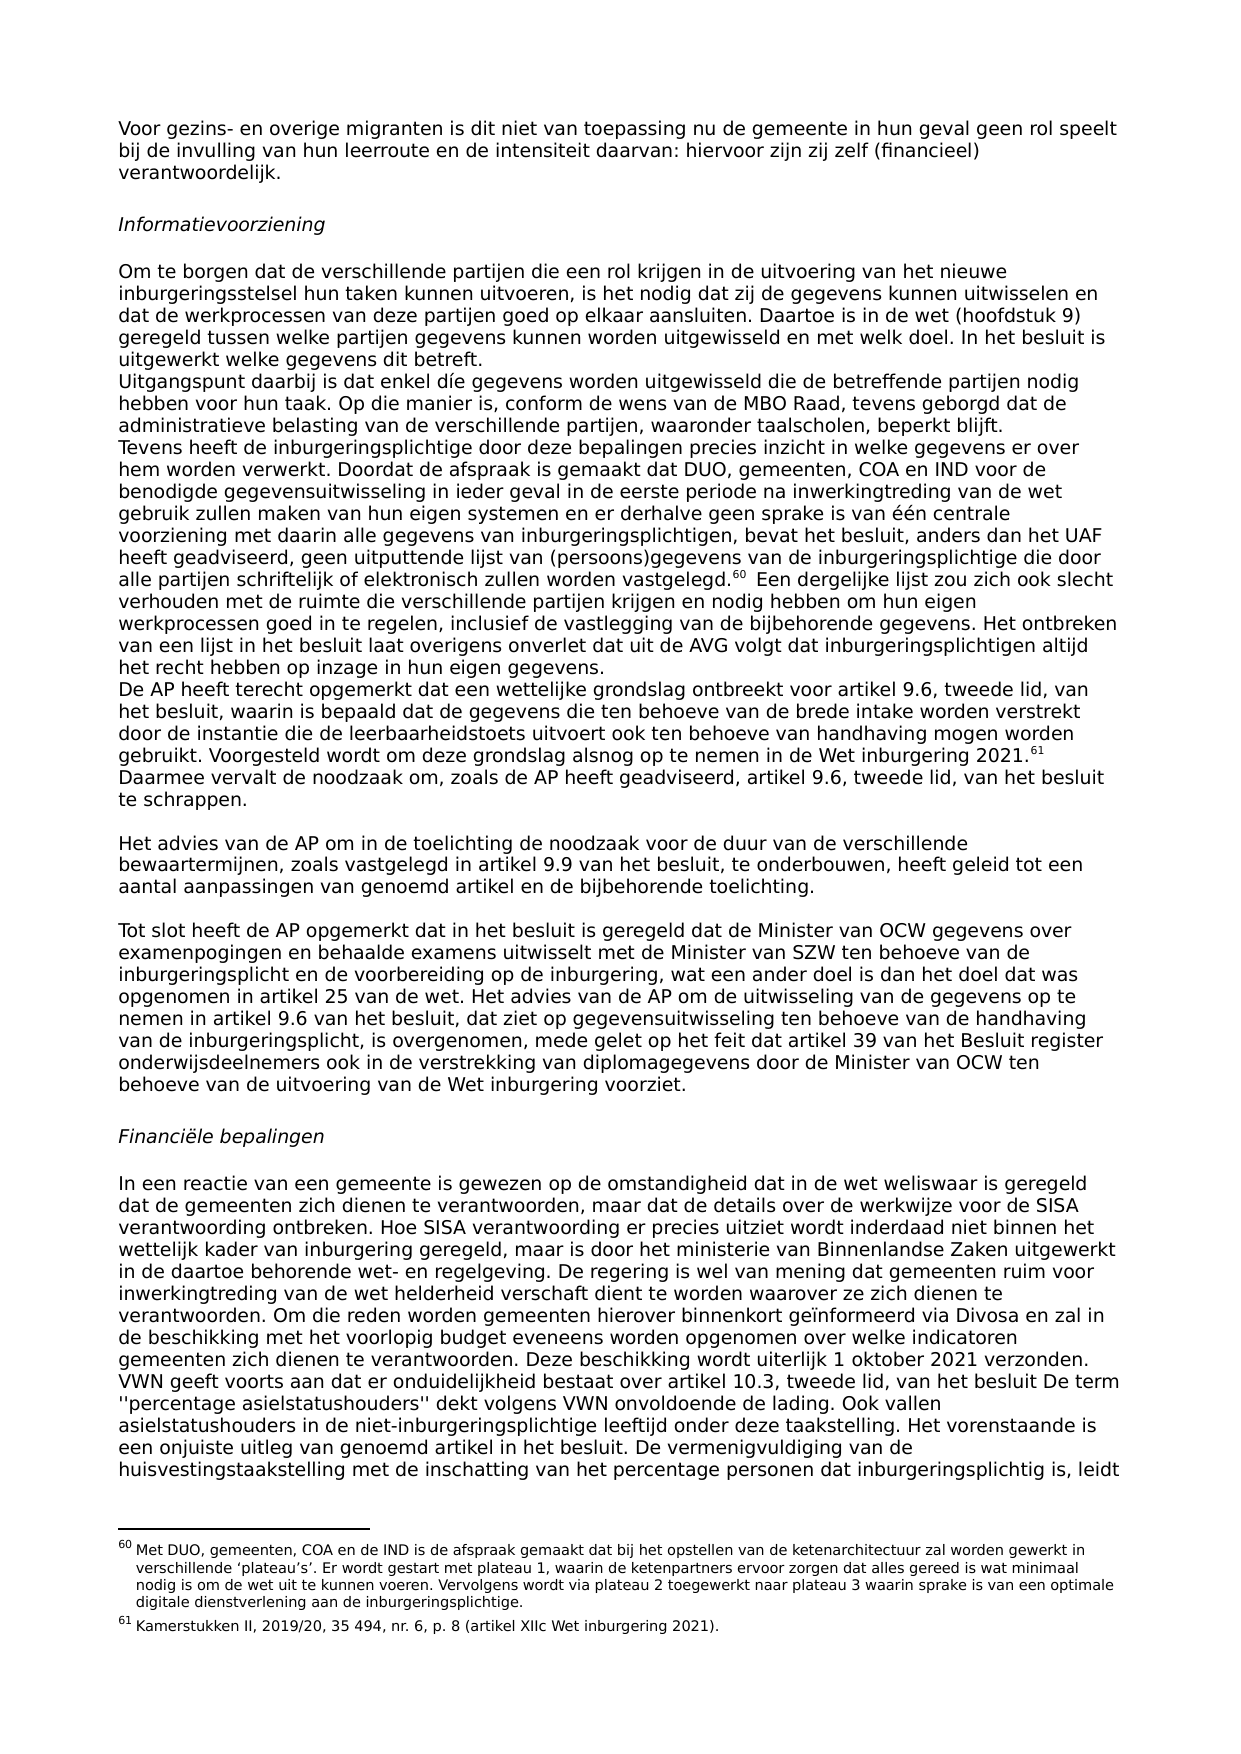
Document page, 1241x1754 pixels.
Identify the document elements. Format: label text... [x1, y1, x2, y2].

text Tevens heeft de inburgeringsplichtige door deze bepalingen precies inzicht in welke gegevens er over hem worden verwerkt. Doordat de afspraak is gemaakt dat DUO, gemeenten, COA en IND voor de benodigde gegevensuitwisseling in ieder geval in de eerste periode na inwerkingtreding van de wet gebruik zullen maken van hun eigen systemen en er derhalve geen sprake is van één centrale voorziening met daarin alle gegevens van inburgeringsplichtigen, bevat het besluit, anders dan het UAF heeft geadviseerd, geen uitputtende lijst van (persoons)gegevens van de inburgeringsplichtige die door alle partijen schriftelijk of elektronisch zullen worden vastgelegd. Een dergelijke lijst zou zich ook slecht verhouden met de ruimte die verschillende partijen krijgen en nodig hebben om hun eigen werkprocessen goed in te regelen, inclusief de vastlegging van de bijbehorende gegevens. Het ontbreken van een lijst in het besluit laat overigens onverlet dat uit de AVG volgt dat inburgeringsplichtigen altijd het recht hebben op inzage in hun eigen gegevens. [118, 437, 1122, 679]
text Om te borgen dat de verschillende partijen die een rol krijgen in de uitvoering van het nieuwe inburgeringsstelsel hun taken kunnen uitvoeren, is het nodig dat zij de gegevens kunnen uitwisselen en dat de werkprocessen van deze partijen goed op elkaar aansluiten. Daartoe is in de wet (hoofdstuk 9) geregeld tussen welke partijen gegevens kunnen worden uitgewisseld en met welk doel. In het besluit is uitgewerkt welke gegevens dit betreft. [118, 261, 1122, 371]
text De AP heeft terecht opgemerkt dat een wettelijke grondslag ontbreekt voor artikel 9.6, tweede lid, van het besluit, waarin is bepaald dat de gegevens die ten behoeve van de brede intake worden verstrekt door de instantie die de leerbaarheidstoets uitvoert ook ten behoeve van handhaving mogen worden gebruikt. Voorgesteld wordt om deze grondslag alsnog op te nemen in de Wet inburgering 2021. Daarmee vervalt de noodzaak om, zoals de AP heeft geadviseerd, artikel 9.6, tweede lid, van het besluit te schrappen. [118, 679, 1122, 811]
text In een reactie van een gemeente is gewezen op de omstandigheid dat in de wet weliswaar is geregeld dat de gemeenten zich dienen te verantwoorden, maar dat de details over de werkwijze voor de SISA verantwoording ontbreken. Hoe SISA verantwoording er precies uitziet wordt inderdaad niet binnen het wettelijk kader van inburgering geregeld, maar is door het ministerie van Binnenlandse Zaken uitgewerkt in de daartoe behorende wet- en regelgeving. De regering is wel van mening dat gemeenten ruim voor inwerkingtreding van de wet helderheid verschaft dient te worden waarover ze zich dienen te verantwoorden. Om die reden worden gemeenten hierover binnenkort geïnformeerd via Divosa en zal in de beschikking met het voorlopig budget eveneens worden opgenomen over welke indicatoren gemeenten zich dienen te verantwoorden. Deze beschikking wordt uiterlijk 1 oktober 2021 verzonden. [118, 1173, 1122, 1371]
text VWN geeft voorts aan dat er onduidelijkheid bestaat over artikel 10.3, tweede lid, van het besluit De term ''percentage asielstatushouders'' dekt volgens VWN onvoldoende de lading. Ook vallen asielstatushouders in de niet-inburgeringsplichtige leeftijd onder deze taakstelling. Het vorenstaande is een onjuiste uitleg van genoemd artikel in het besluit. De vermenigvuldiging van de huisvestingstaakstelling met de inschatting van het percentage personen dat inburgeringsplichtig is, leidt [118, 1371, 1122, 1481]
text Het advies van de AP om in de toelichting de noodzaak voor de duur van de verschillende bewaartermijnen, zoals vastgelegd in artikel 9.9 van het besluit, te onderbouwen, heeft geleid tot een aantal aanpassingen van genoemd artikel en de bijbehorende toelichting. [118, 832, 1122, 898]
subtitle Informatievoorziening [118, 214, 1122, 236]
text Voor gezins- en overige migranten is dit niet van toepassing nu de gemeente in hun geval geen rol speelt bij de invulling van hun leerroute en de intensiteit daarvan: hiervoor zijn zij zelf (financieel) verantwoordelijk. [118, 118, 1122, 184]
text Uitgangspunt daarbij is dat enkel díe gegevens worden uitgewisseld die de betreffende partijen nodig hebben voor hun taak. Op die manier is, conform de wens van de MBO Raad, tevens geborgd dat de administratieve belasting van de verschillende partijen, waaronder taalscholen, beperkt blijft. [118, 371, 1122, 437]
text Kamerstukken II, 2019/20, 35 494, nr. 6, p. 8 (artikel XIIc Wet inburgering 2021). [118, 1614, 1122, 1636]
text Met DUO, gemeenten, COA en de IND is de afspraak gemaakt dat bij het opstellen van de ketenarchitectuur zal worden gewerkt in verschillende ‘plateau’s’. Er wordt gestart met plateau 1, waarin de ketenpartners ervoor zorgen dat alles gereed is wat minimaal nodig is om de wet uit te kunnen voeren. Vervolgens wordt via plateau 2 toegewerkt naar plateau 3 waarin sprake is van een optimale digitale dienstverlening aan de inburgeringsplichtige. [118, 1538, 1122, 1611]
text Tot slot heeft de AP opgemerkt dat in het besluit is geregeld dat de Minister van OCW gegevens over examenpogingen en behaalde examens uitwisselt met de Minister van SZW ten behoeve van de inburgeringsplicht en de voorbereiding op de inburgering, wat een ander doel is dan het doel dat was opgenomen in artikel 25 van de wet. Het advies van de AP om de uitwisseling van de gegevens op te nemen in artikel 9.6 van het besluit, dat ziet op gegevensuitwisseling ten behoeve van de handhaving van de inburgeringsplicht, is overgenomen, mede gelet op het feit dat artikel 39 van het Besluit register onderwijsdeelnemers ook in de verstrekking van diplomagegevens door de Minister van OCW ten behoeve van de uitvoering van de Wet inburgering voorziet. [118, 920, 1122, 1096]
subtitle Financiële bepalingen [118, 1126, 1122, 1148]
